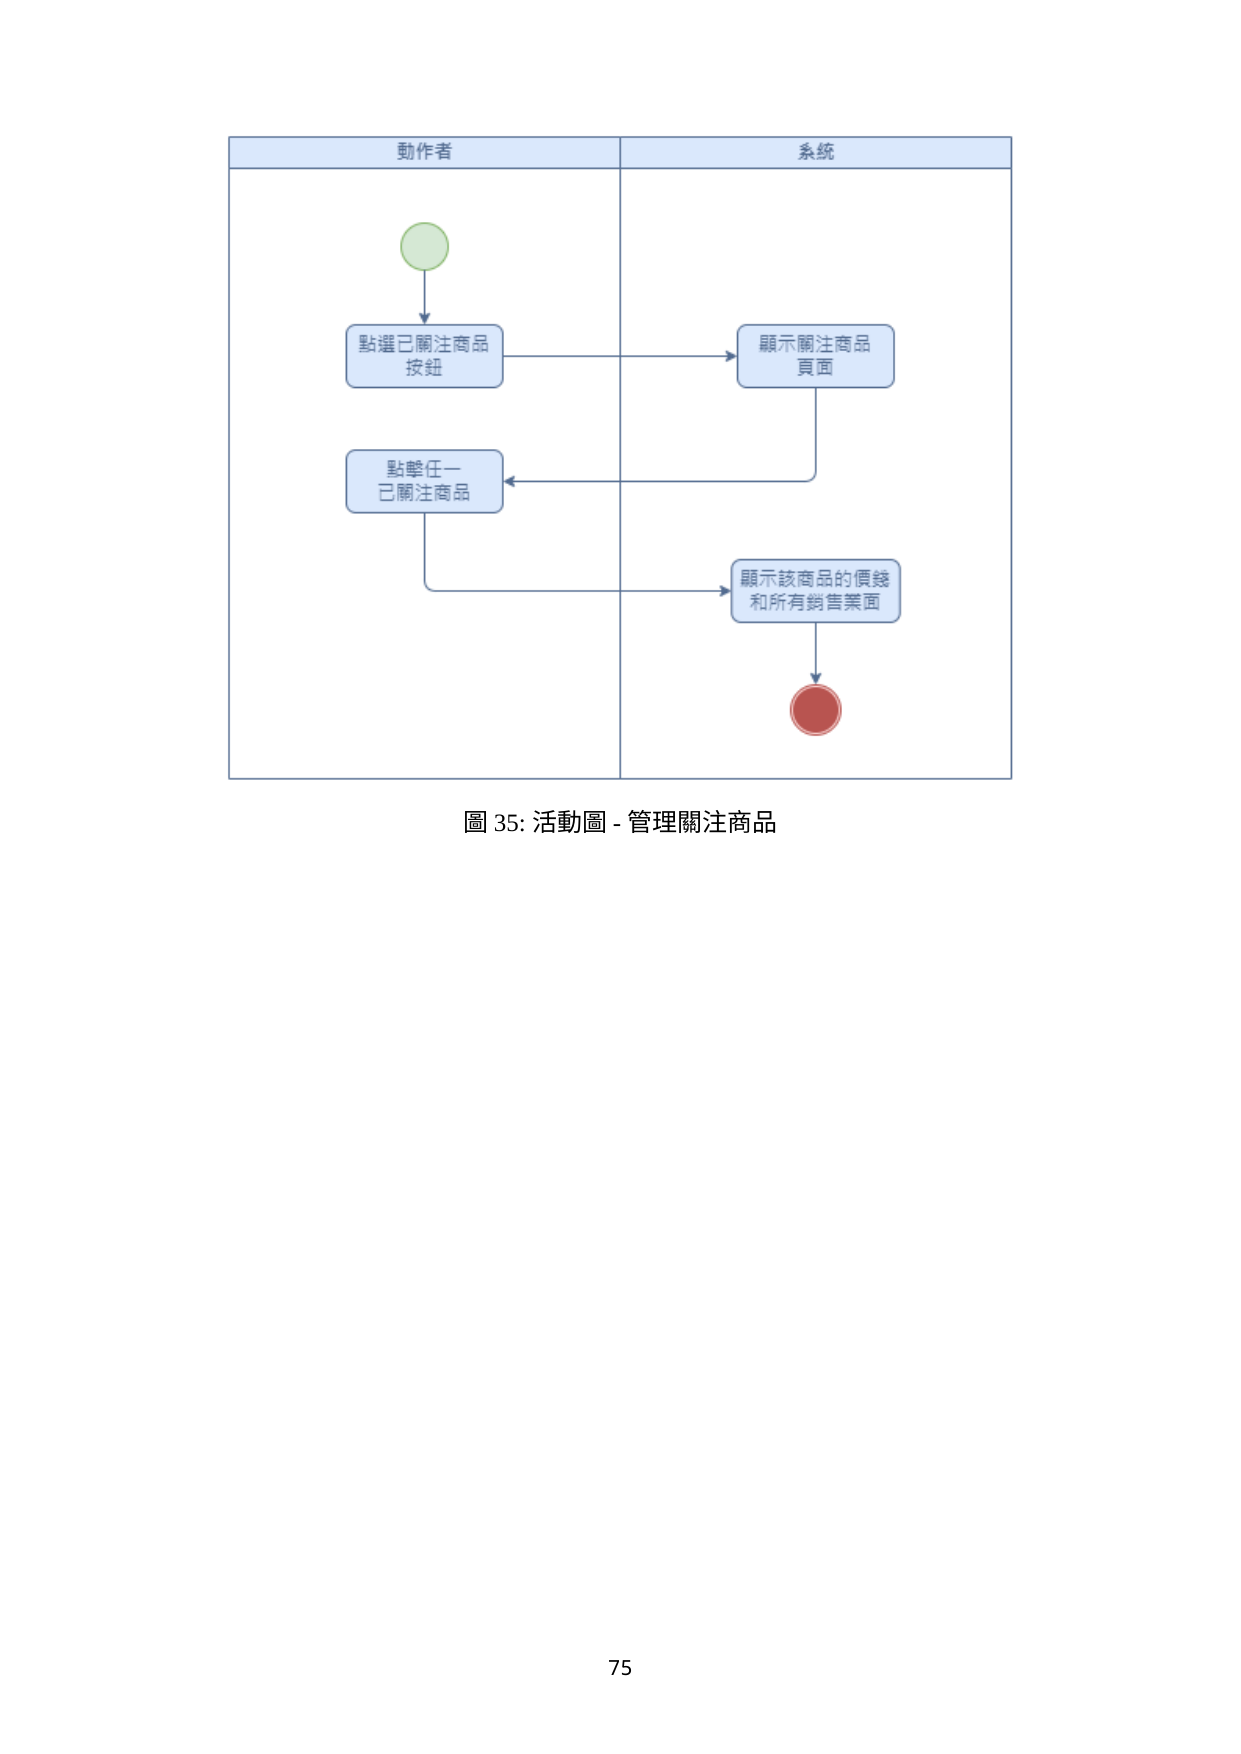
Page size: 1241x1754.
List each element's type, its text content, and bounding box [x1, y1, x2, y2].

text 圖 35: 活動圖 - 管理關注商品 [216, 794, 1024, 838]
picture [216, 124, 1024, 794]
